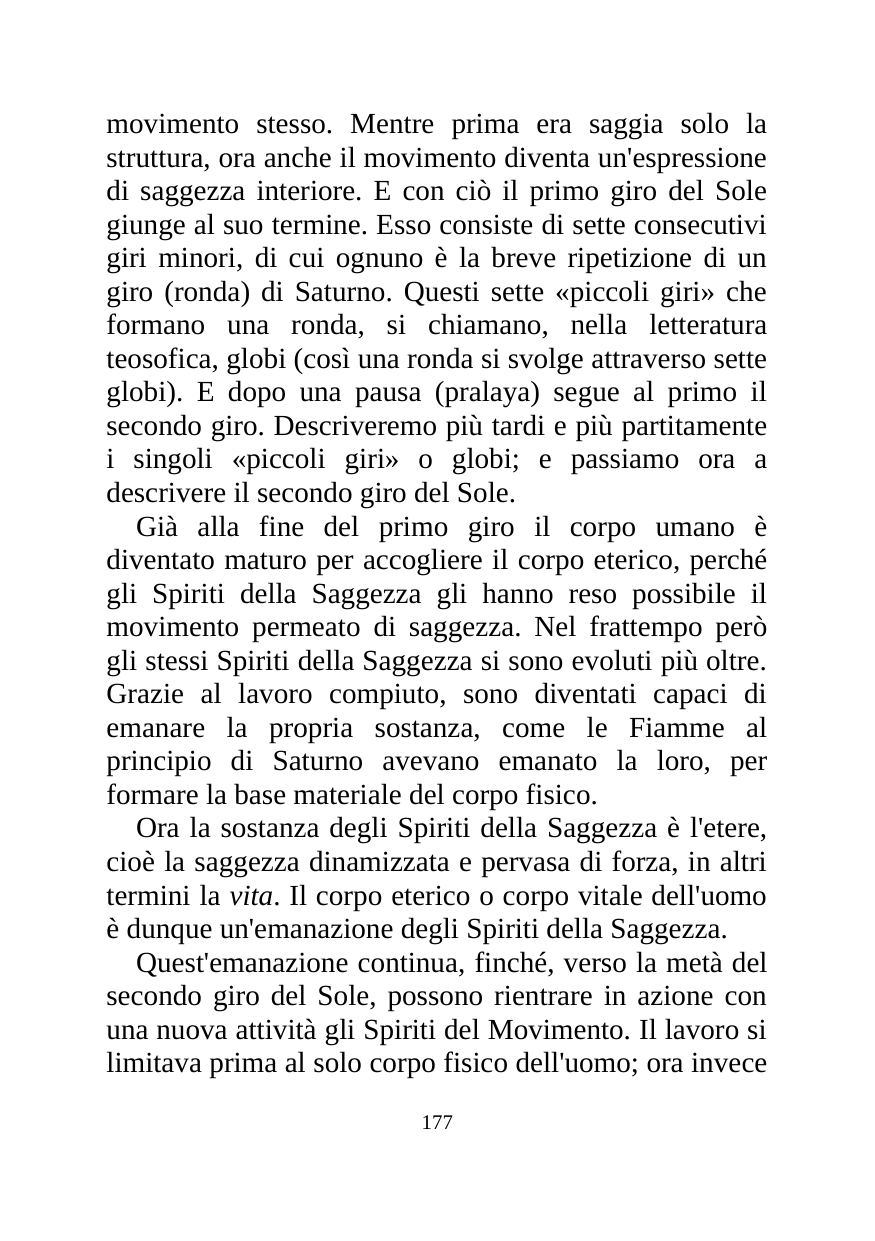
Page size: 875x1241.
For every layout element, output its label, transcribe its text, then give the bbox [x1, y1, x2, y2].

text Ora la sostanza degli Spiriti della Saggezza è l'etere, cioè la saggezza dinamizzata e pervasa di forza, in altri termini la vita. Il corpo eterico o corpo vitale dell'uomo è dunque un'emanazione degli Spiriti della Saggezza. [106, 811, 768, 945]
text Quest'emanazione continua, finché, verso la metà del secondo giro del Sole, possono rientrare in azione con una nuova attività gli Spiriti del Movimento. Il lavoro si limitava prima al solo corpo fisico dell'uomo; ora invece [106, 945, 768, 1079]
text Già alla fine del primo giro il corpo umano è diventato maturo per accogliere il corpo eterico, perché gli Spiriti della Saggezza gli hanno reso possibile il movimento permeato di saggezza. Nel frattempo però gli stessi Spiriti della Saggezza si sono evoluti più oltre. Grazie al lavoro compiuto, sono diventati capaci di emanare la propria sostanza, come le Fiamme al principio di Saturno avevano emanato la loro, per formare la base materiale del corpo fisico. [106, 509, 768, 811]
text movimento stesso. Mentre prima era saggia solo la struttura, ora anche il movimento diventa un'espressione di saggezza interiore. E con ciò il primo giro del Sole giunge al suo termine. Esso consiste di sette consecutivi giri minori, di cui ognuno è la breve ripetizione di un giro (ronda) di Saturno. Questi sette «piccoli giri» che formano una ronda, si chiamano, nella letteratura teosofica, globi (così una ronda si svolge attraverso sette globi). E dopo una pausa (pralaya) segue al primo il secondo giro. Descriveremo più tardi e più partitamente i singoli «piccoli giri» o globi; e passiamo ora a descrivere il secondo giro del Sole. [106, 106, 768, 509]
